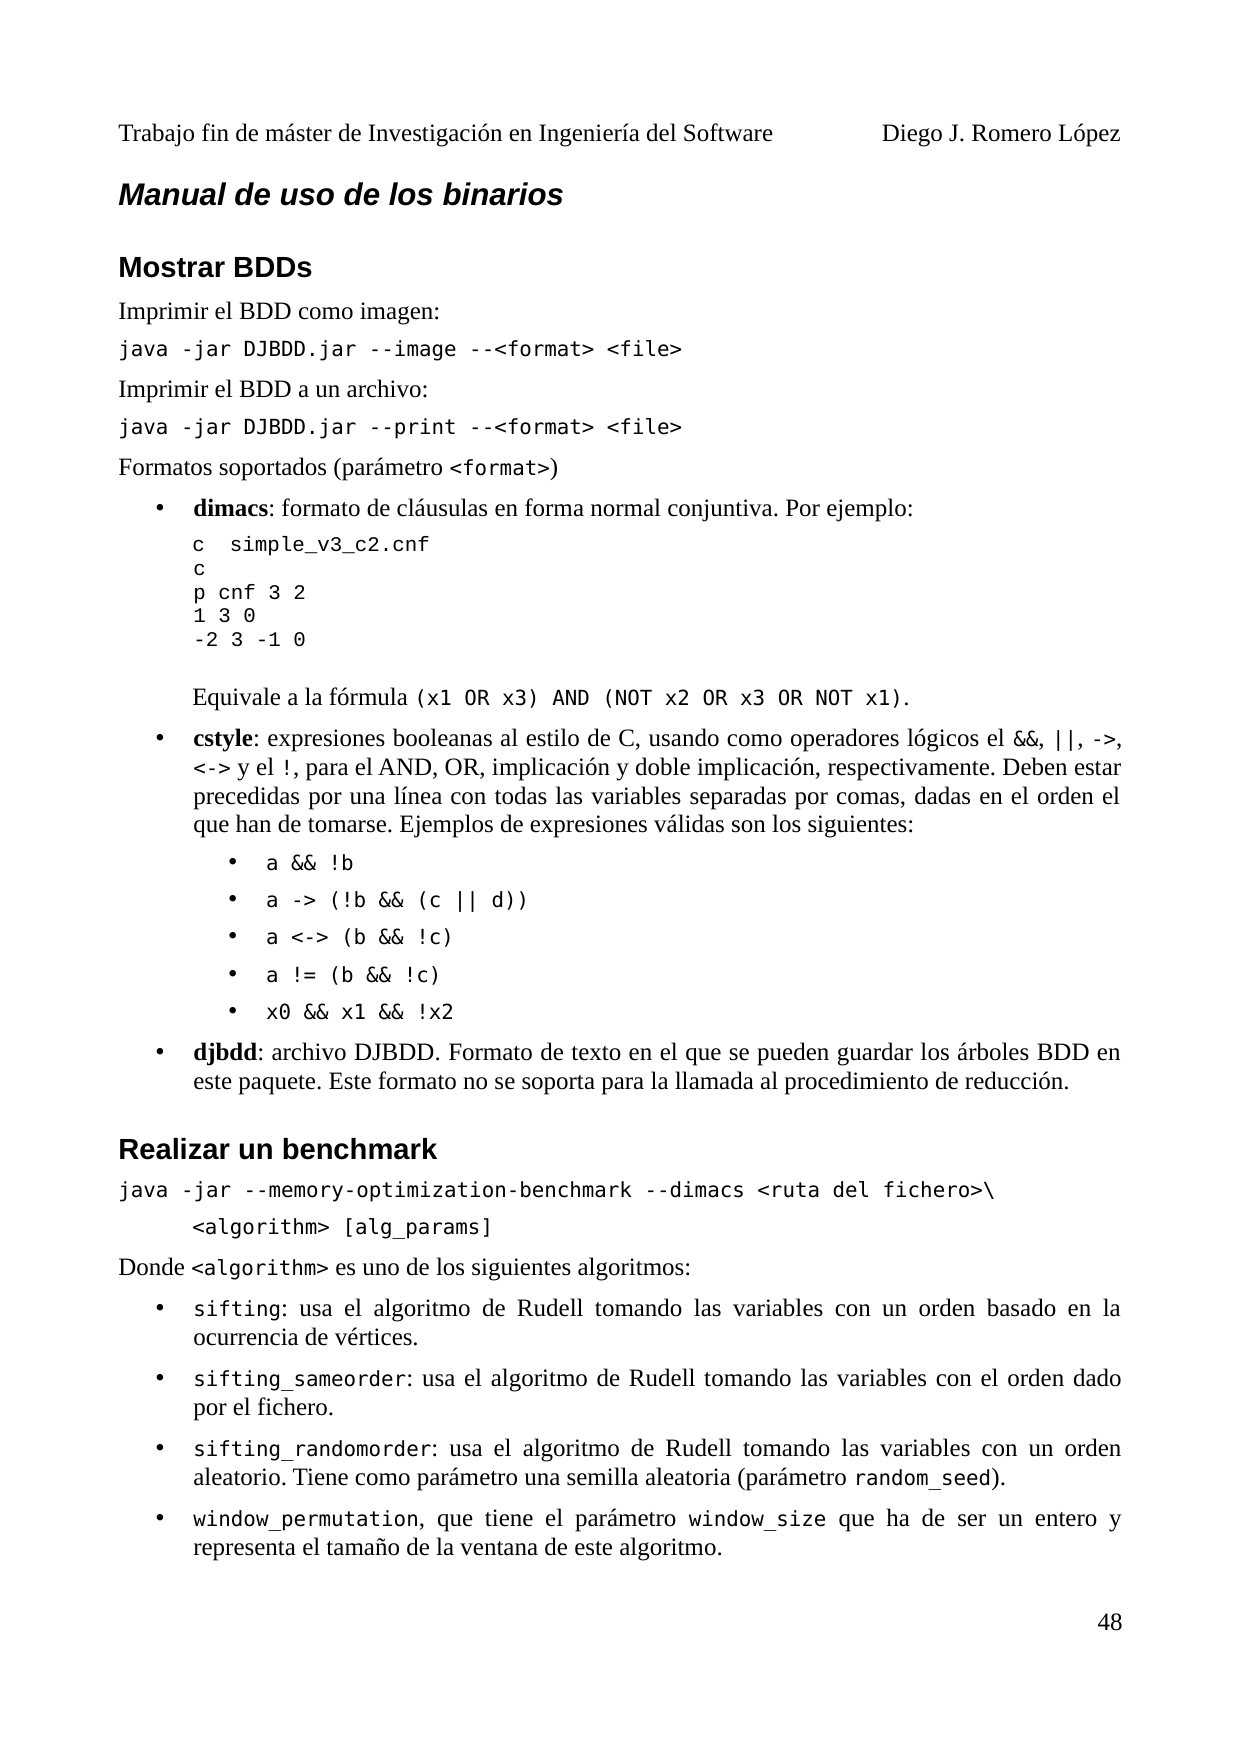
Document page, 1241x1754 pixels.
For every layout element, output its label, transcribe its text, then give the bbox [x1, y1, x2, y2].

list cstyle: expresiones booleanas al estilo de C, usando como operadores lógicos el &&, ||, ->, <-> y el !, para el AND, OR, implicación y doble implicación, respectivamente. Deben estar precedidas por una línea con todas las variables separadas por comas, dadas en el orden el que han de tomarse. Ejemplos de expresiones válidas son los siguientes: [156, 723, 1122, 838]
text c [118, 558, 1122, 582]
list a -> (!b && (c || d)) [228, 888, 1122, 913]
list dimacs: formato de cláusulas en forma normal conjuntiva. Por ejemplo: [156, 493, 1122, 522]
text java -jar DJBDD.jar --print --<format> <file> [118, 415, 1122, 439]
subtitle Realizar un benchmark [118, 1132, 1122, 1166]
text Donde <algorithm> es uno de los siguientes algoritmos: [118, 1252, 1122, 1281]
text java -jar DJBDD.jar --image --<format> <file> [118, 337, 1122, 361]
list a && !b [228, 851, 1122, 876]
text c simple_v3_c2.cnf [192, 534, 1122, 558]
text p cnf 3 2 [118, 582, 1122, 605]
text -2 3 -1 0 [118, 629, 1122, 653]
text java -jar --memory-optimization-benchmark --dimacs <ruta del fichero>\ [118, 1178, 1122, 1203]
subtitle Mostrar BDDs [118, 250, 1122, 283]
list sifting_randomorder: usa el algoritmo de Rudell tomando las variables con un orden aleatorio. Tiene como parámetro una semilla aleatoria (parámetro random_seed). [156, 1433, 1122, 1491]
list window_permutation, que tiene el parámetro window_size que ha de ser un entero y representa el tamaño de la ventana de este algoritmo. [156, 1503, 1122, 1561]
list sifting: usa el algoritmo de Rudell tomando las variables con un orden basado en la ocurrencia de vértices. [156, 1293, 1122, 1351]
text <algorithm> [alg_params] [118, 1215, 1122, 1239]
text Imprimir el BDD como imagen: [118, 296, 1122, 324]
list sifting_sameorder: usa el algoritmo de Rudell tomando las variables con el orden dado por el fichero. [156, 1363, 1122, 1421]
list x0 && x1 && !x2 [228, 1000, 1122, 1025]
text Equivale a la fórmula (x1 OR x3) AND (NOT x2 OR x3 OR NOT x1). [192, 682, 1122, 711]
list a != (b && !c) [228, 963, 1122, 987]
text Imprimir el BDD a un archivo: [118, 374, 1122, 403]
text 1 3 0 [118, 605, 1122, 629]
subtitle Manual de uso de los binarios [118, 176, 1122, 212]
list a <-> (b && !c) [228, 925, 1122, 950]
text Formatos soportados (parámetro <format>) [118, 452, 1122, 481]
list djbdd: archivo DJBDD. Formato de texto en el que se pueden guardar los árboles BDD en este paquete. Este formato no se soporta para la llamada al procedimiento de reducción. [156, 1037, 1122, 1095]
